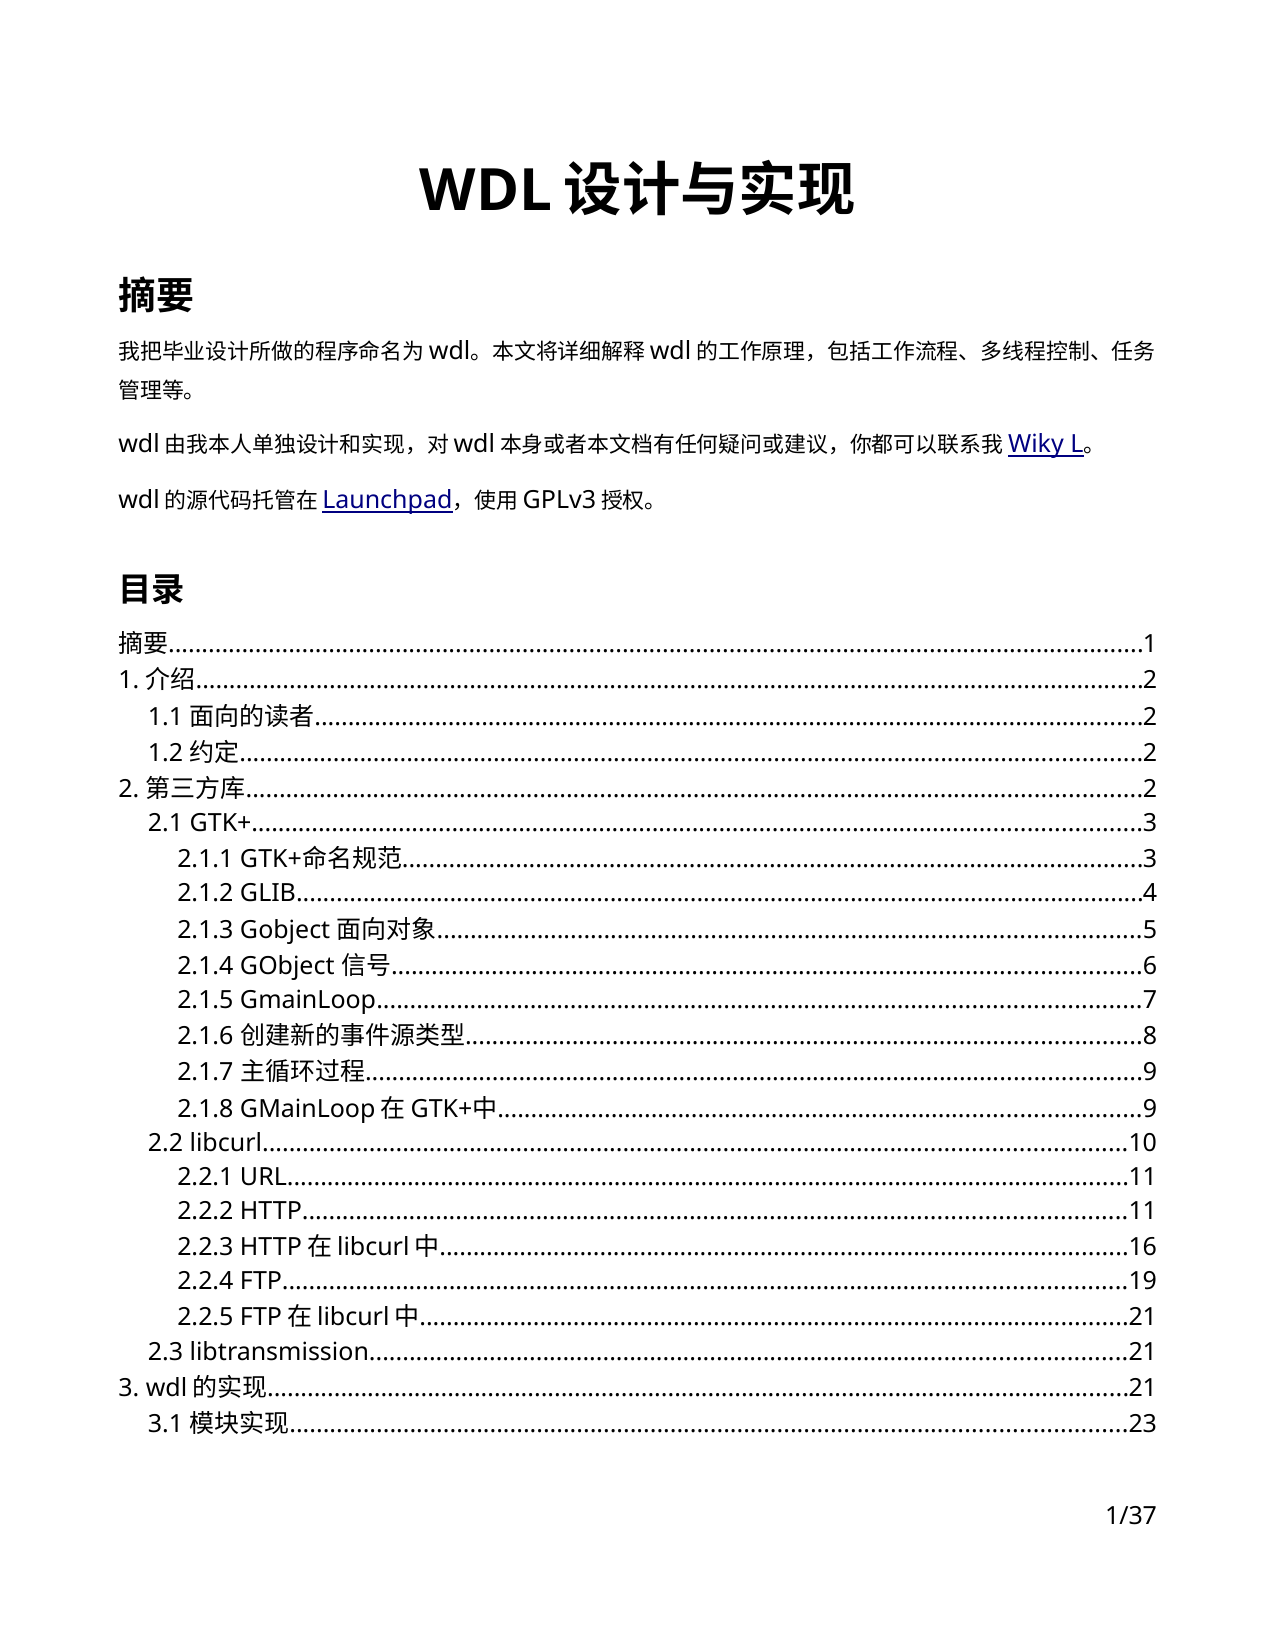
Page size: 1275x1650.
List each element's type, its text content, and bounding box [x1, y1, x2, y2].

text 2.1.1 GTK+命名规范 3 [177, 839, 1157, 875]
text 3.1 模块实现 23 [148, 1403, 1157, 1440]
text 摘要 1 [118, 623, 1157, 660]
text 2.2.4 FTP 19 [177, 1263, 1157, 1297]
text 2.1 GTK+ 3 [148, 805, 1157, 839]
text 2.3 libtransmission 21 [148, 1333, 1157, 1367]
text 2.1.4 GObject 信号 6 [177, 945, 1157, 982]
subtitle 目录 [118, 563, 1157, 611]
text 2.2.1 URL 11 [177, 1158, 1157, 1192]
text 我把毕业设计所做的程序命名为wdl。本文将详细解释wdl的工作原理，包括工作流程、多线程控制、任务管理等。 [118, 333, 1157, 405]
text wdl由我本人单独设计和实现，对wdl本身或者本文档有任何疑问或建议，你都可以联系我 Wiky L。 [118, 426, 1157, 460]
text 2.2.5 FTP在libcurl中 21 [177, 1297, 1157, 1333]
text 2.2 libcurl 10 [148, 1124, 1157, 1158]
text 1.1 面向的读者 2 [148, 696, 1157, 732]
text 2.1.5 GmainLoop 7 [177, 982, 1157, 1016]
text wdl的源代码托管在Launchpad，使用GPLv3授权。 [118, 482, 1157, 516]
text 2.1.8 GMainLoop在GTK+中 9 [177, 1088, 1157, 1124]
text 1.2 约定 2 [148, 732, 1157, 768]
text 1. 介绍 2 [118, 660, 1157, 696]
text 2.1.7 主循环过程 9 [177, 1052, 1157, 1088]
text 2. 第三方库 2 [118, 768, 1157, 805]
title WDL设计与实现 [118, 143, 1157, 228]
subtitle 摘要 [118, 265, 1157, 320]
text 3. wdl的实现 21 [118, 1367, 1157, 1403]
text 2.2.2 HTTP 11 [177, 1192, 1157, 1227]
text 2.2.3 HTTP在libcurl中 16 [177, 1227, 1157, 1263]
text 2.1.3 Gobject 面向对象 5 [177, 909, 1157, 945]
text 2.1.2 GLIB 4 [177, 875, 1157, 909]
text 2.1.6 创建新的事件源类型 8 [177, 1016, 1157, 1052]
